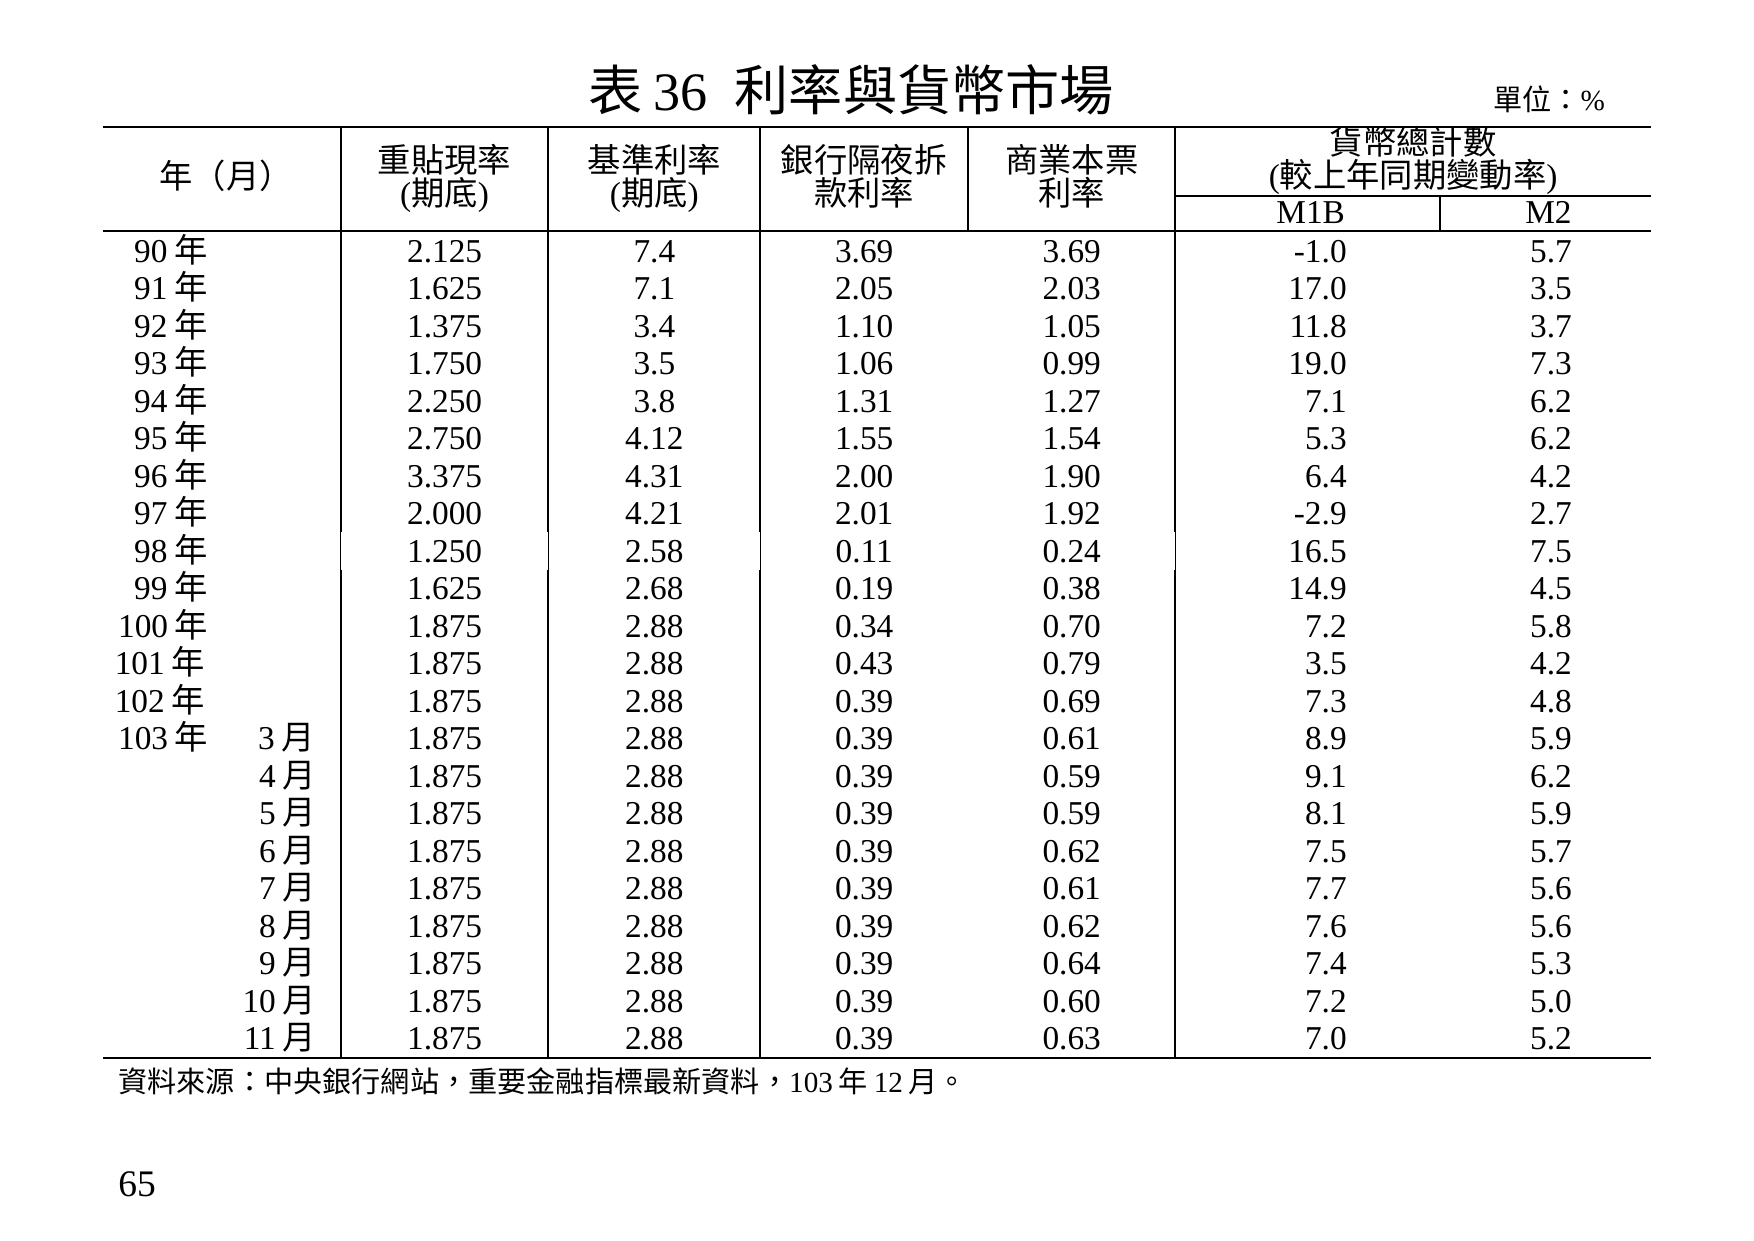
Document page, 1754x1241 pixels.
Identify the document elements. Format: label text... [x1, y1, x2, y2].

table_cell 2.88 [549, 832, 759, 869]
table_cell 2.250 [342, 382, 547, 419]
table_cell 1.55 [761, 420, 968, 457]
table_cell 5.6 [1440, 907, 1651, 944]
table_cell 7.2 [1176, 607, 1440, 644]
table_cell 0.34 [761, 607, 968, 644]
table_cell 7.4 [549, 232, 759, 269]
table_header 重貼現率 (期底) [342, 128, 547, 230]
table_cell 2.01 [761, 495, 968, 532]
table_cell 2.00 [761, 457, 968, 494]
table_cell 2.88 [549, 682, 759, 719]
table_cell 1.27 [968, 382, 1174, 419]
table_cell 101年 [103, 645, 340, 682]
table_cell 5.8 [1440, 607, 1651, 644]
table_cell 5.3 [1176, 420, 1440, 457]
table_header 年（月） [103, 128, 340, 230]
table_cell 2.88 [549, 795, 759, 832]
table_cell 11.8 [1176, 307, 1440, 344]
table_cell 0.39 [761, 945, 968, 982]
table_cell 2.58 [549, 532, 760, 569]
table_cell 1.875 [342, 607, 547, 644]
table_cell 0.43 [761, 645, 968, 682]
table_cell 0.62 [968, 832, 1174, 869]
table_cell 7.2 [1176, 982, 1440, 1019]
table_cell 3.8 [549, 382, 759, 419]
table_cell 1.875 [342, 720, 547, 757]
table_cell 0.39 [761, 720, 968, 757]
table_cell 6.2 [1440, 382, 1651, 419]
table_cell 8.9 [1176, 720, 1440, 757]
table_cell 0.64 [968, 945, 1174, 982]
table_cell 1.750 [342, 345, 547, 382]
table_cell 2.88 [549, 945, 759, 982]
table_cell 7.0 [1176, 1020, 1440, 1057]
table_cell 99年 [103, 570, 340, 607]
table_cell 2.68 [549, 570, 759, 607]
table_cell 0.99 [968, 345, 1174, 382]
table_cell 2.88 [549, 720, 759, 757]
table_cell 5月 [103, 795, 340, 832]
table_cell 16.5 [1176, 532, 1440, 569]
table_cell 1.10 [761, 307, 968, 344]
table_cell 1.875 [342, 795, 547, 832]
table_cell 0.39 [761, 682, 968, 719]
table_cell 1.625 [342, 270, 547, 307]
table_cell 17.0 [1176, 270, 1440, 307]
table_cell 92年 [103, 307, 340, 344]
table_cell 1.54 [968, 420, 1174, 457]
table_cell 3.5 [1440, 270, 1651, 307]
table_cell 0.70 [968, 607, 1174, 644]
table_cell 0.63 [968, 1020, 1174, 1057]
table_cell 1.875 [342, 645, 547, 682]
table_cell 3.375 [342, 457, 547, 494]
table_cell 0.59 [968, 757, 1174, 794]
table_cell 1.05 [968, 307, 1174, 344]
table_cell 100年 [103, 607, 340, 644]
table_cell 7.1 [549, 270, 759, 307]
table_cell 0.69 [968, 682, 1174, 719]
table_cell 0.19 [761, 570, 968, 607]
table_cell 0.39 [761, 907, 968, 944]
table_cell 2.750 [342, 420, 547, 457]
table_cell 2.05 [761, 270, 968, 307]
table_cell 5.2 [1440, 1020, 1651, 1057]
table_cell 7.1 [1176, 382, 1440, 419]
table_cell 2.88 [549, 607, 759, 644]
table_cell 2.03 [968, 270, 1174, 307]
table_cell 0.39 [761, 982, 968, 1019]
table_cell 3.5 [1176, 645, 1440, 682]
table_cell 1.875 [342, 682, 547, 719]
table_cell 1.06 [761, 345, 968, 382]
table_cell 4.21 [549, 495, 759, 532]
table_cell 0.39 [761, 832, 968, 869]
table_cell 1.31 [761, 382, 968, 419]
table_cell -2.9 [1176, 495, 1440, 532]
table_cell 7.7 [1176, 870, 1440, 907]
table_header 商業本票 利率 [969, 128, 1174, 230]
table_cell 7.4 [1176, 945, 1440, 982]
table_cell 0.61 [968, 870, 1174, 907]
table_cell 5.0 [1440, 982, 1651, 1019]
table_cell M2 [1441, 197, 1651, 230]
text 資料來源：中央銀行網站，重要金融指標最新資料，103年12月。 [118, 1059, 1636, 1101]
table_cell 7.5 [1176, 832, 1440, 869]
table_cell 0.61 [968, 720, 1174, 757]
table_cell 0.60 [968, 982, 1174, 1019]
table_cell 3.69 [761, 232, 968, 269]
table_cell 90年 [103, 232, 340, 269]
table_cell 5.9 [1440, 720, 1651, 757]
table_cell 1.875 [342, 870, 547, 907]
table_cell 6.4 [1176, 457, 1440, 494]
table_cell 97年 [103, 495, 340, 532]
table_cell 2.125 [342, 232, 547, 269]
table_cell 0.79 [968, 645, 1174, 682]
table_cell 1.875 [342, 945, 547, 982]
table_cell 7月 [103, 870, 340, 907]
table_cell 10月 [103, 982, 340, 1019]
table_cell 0.11 [761, 532, 968, 569]
table_cell 1.250 [341, 532, 548, 569]
table_cell 5.7 [1440, 232, 1651, 269]
table_cell 4.2 [1440, 645, 1651, 682]
table_cell 19.0 [1176, 345, 1440, 382]
table_cell 2.7 [1440, 495, 1651, 532]
table_cell 0.39 [761, 870, 968, 907]
table_cell 4月 [103, 757, 340, 794]
table_cell 0.39 [761, 757, 968, 794]
table_cell 2.88 [549, 1020, 759, 1057]
table_cell 1.90 [968, 457, 1174, 494]
table_cell 2.88 [549, 757, 759, 794]
table_cell 4.31 [549, 457, 759, 494]
table_header 基準利率 (期底) [549, 128, 759, 230]
table_cell 0.59 [968, 795, 1174, 832]
table_cell 6.2 [1440, 420, 1651, 457]
table_cell 4.8 [1440, 682, 1651, 719]
table_cell 9.1 [1176, 757, 1440, 794]
table_cell 0.62 [968, 907, 1174, 944]
table_cell 95年 [103, 420, 340, 457]
table_cell 7.6 [1176, 907, 1440, 944]
table_cell 4.2 [1440, 457, 1651, 494]
table_cell 0.39 [761, 795, 968, 832]
table_cell 2.88 [549, 982, 759, 1019]
table_cell 0.38 [968, 570, 1174, 607]
table_cell 14.9 [1176, 570, 1440, 607]
table_cell 3.69 [968, 232, 1174, 269]
table_cell 4.12 [549, 420, 759, 457]
table_cell 91年 [103, 270, 340, 307]
table_cell 2.88 [549, 907, 759, 944]
table_cell M1B [1176, 197, 1439, 230]
table_cell 1.875 [342, 907, 547, 944]
table_cell 8月 [103, 907, 340, 944]
table_cell 2.000 [342, 495, 547, 532]
table_cell 3.5 [549, 345, 759, 382]
table_cell 11月 [103, 1020, 340, 1057]
table_cell 5.6 [1440, 870, 1651, 907]
table_cell 1.875 [342, 982, 547, 1019]
table_cell 102年 [103, 682, 340, 719]
table_cell 7.3 [1440, 345, 1651, 382]
table_cell 7.3 [1176, 682, 1440, 719]
table_cell 98年 [103, 532, 340, 569]
table_cell -1.0 [1176, 232, 1440, 269]
table_cell 7.5 [1440, 532, 1651, 569]
table_cell 5.9 [1440, 795, 1651, 832]
table_cell 103年 3月 [103, 720, 340, 757]
table_cell 1.875 [342, 1020, 547, 1057]
table_cell 1.625 [342, 570, 547, 607]
table_cell 6月 [103, 832, 340, 869]
table_header 貨幣總計數 (較上年同期變動率) [1176, 128, 1651, 194]
table_cell 5.7 [1440, 832, 1651, 869]
table_cell 93年 [103, 345, 340, 382]
table_cell 9月 [103, 945, 340, 982]
table_header 銀行隔夜拆款利率 [761, 128, 967, 230]
table_cell 1.375 [342, 307, 547, 344]
table_cell 2.88 [549, 645, 759, 682]
table_cell 1.875 [342, 757, 547, 794]
table_cell 3.4 [549, 307, 759, 344]
table_cell 1.92 [968, 495, 1174, 532]
table_cell 4.5 [1440, 570, 1651, 607]
table_cell 0.24 [968, 532, 1175, 569]
table_cell 2.88 [549, 870, 759, 907]
table_cell 96年 [103, 457, 340, 494]
table_cell 6.2 [1440, 757, 1651, 794]
table_cell 94年 [103, 382, 340, 419]
table_cell 8.1 [1176, 795, 1440, 832]
table_cell 5.3 [1440, 945, 1651, 982]
table_cell 1.875 [342, 832, 547, 869]
table_cell 3.7 [1440, 307, 1651, 344]
table_cell 0.39 [761, 1020, 968, 1057]
text 表36 利率與貨幣市場 單位：% [118, 47, 1636, 126]
